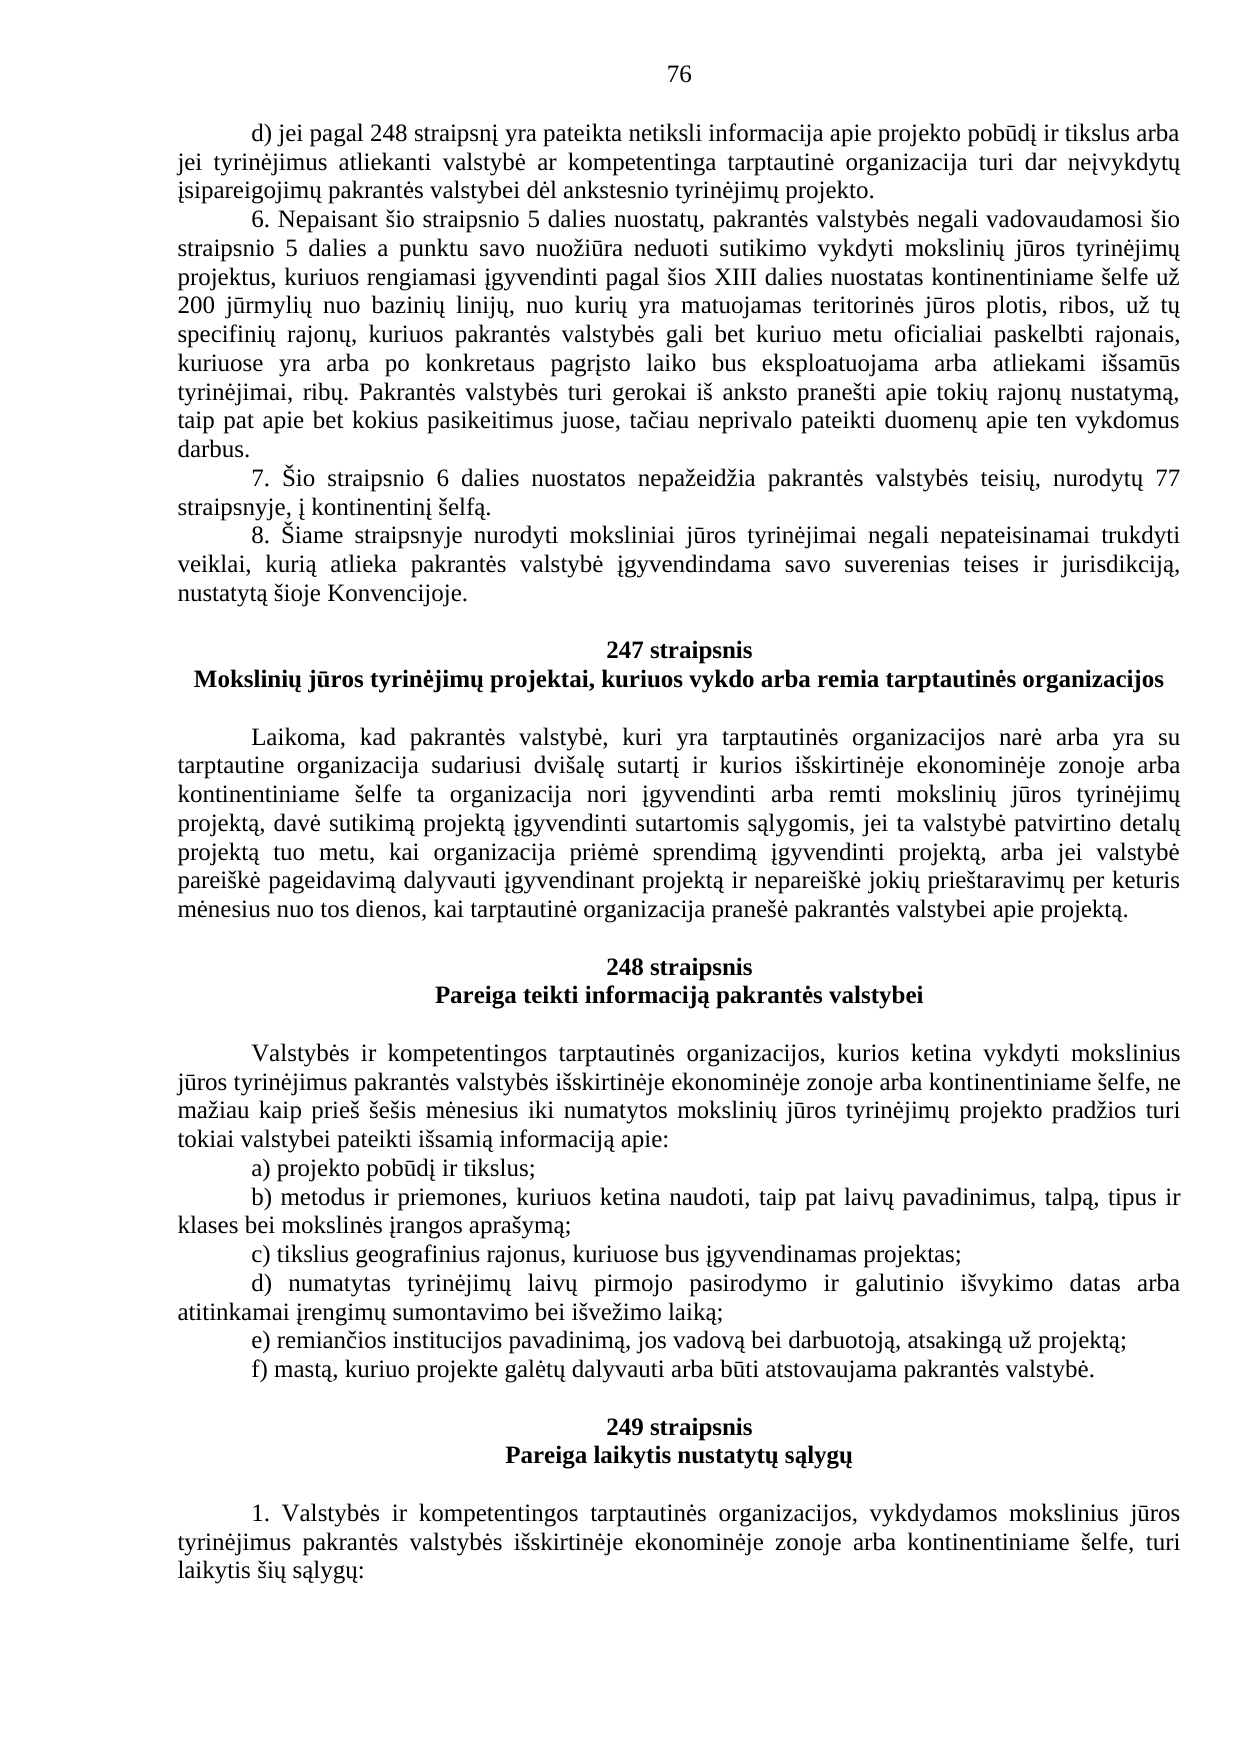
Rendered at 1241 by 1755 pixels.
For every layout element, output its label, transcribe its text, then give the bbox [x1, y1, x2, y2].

text Laikoma, kad pakrantės valstybė, kuri yra tarptautinės organizacijos narė arba yra su tarptautine organizacija sudariusi dvišalę sutartį ir kurios išskirtinėje ekonominėje zonoje arba kontinentiniame šelfe ta organizacija nori įgyvendinti arba remti mokslinių jūros tyrinėjimų projektą, davė sutikimą projektą įgyvendinti sutartomis sąlygomis, jei ta valstybė patvirtino detalų projektą tuo metu, kai organizacija priėmė sprendimą įgyvendinti projektą, arba jei valstybė pareiškė pageidavimą dalyvauti įgyvendinant projektą ir nepareiškė jokių prieštaravimų per keturis mėnesius nuo tos dienos, kai tarptautinė organizacija pranešė pakrantės valstybei apie projektą. [177, 722, 1181, 923]
text 7. Šio straipsnio 6 dalies nuostatos nepažeidžia pakrantės valstybės teisių, nurodytų 77 straipsnyje, į kontinentinį šelfą. [177, 463, 1181, 521]
text a) projekto pobūdį ir tikslus; [177, 1153, 1181, 1182]
text d) numatytas tyrinėjimų laivų pirmojo pasirodymo ir galutinio išvykimo datas arba atitinkamai įrengimų sumontavimo bei išvežimo laiką; [177, 1268, 1181, 1326]
text e) remiančios institucijos pavadinimą, jos vadovą bei darbuotoją, atsakingą už projektą; [177, 1326, 1181, 1354]
text 249 straipsnis [177, 1412, 1181, 1441]
text Mokslinių jūros tyrinėjimų projektai, kuriuos vykdo arba remia tarptautinės organizacijos [177, 664, 1181, 693]
text 247 straipsnis [177, 636, 1181, 664]
text 8. Šiame straipsnyje nurodyti moksliniai jūros tyrinėjimai negali nepateisinamai trukdyti veiklai, kurią atlieka pakrantės valstybė įgyvendindama savo suverenias teises ir jurisdikciją, nustatytą šioje Konvencijoje. [177, 521, 1181, 607]
text c) tikslius geografinius rajonus, kuriuose bus įgyvendinamas projektas; [177, 1239, 1181, 1268]
text Pareiga laikytis nustatytų sąlygų [177, 1441, 1181, 1469]
text 1. Valstybės ir kompetentingos tarptautinės organizacijos, vykdydamos mokslinius jūros tyrinėjimus pakrantės valstybės išskirtinėje ekonominėje zonoje arba kontinentiniame šelfe, turi laikytis šių sąlygų: [177, 1498, 1181, 1584]
text b) metodus ir priemones, kuriuos ketina naudoti, taip pat laivų pavadinimus, talpą, tipus ir klases bei mokslinės įrangos aprašymą; [177, 1182, 1181, 1239]
text Valstybės ir kompetentingos tarptautinės organizacijos, kurios ketina vykdyti mokslinius jūros tyrinėjimus pakrantės valstybės išskirtinėje ekonominėje zonoje arba kontinentiniame šelfe, ne mažiau kaip prieš šešis mėnesius iki numatytos mokslinių jūros tyrinėjimų projekto pradžios turi tokiai valstybei pateikti išsamią informaciją apie: [177, 1038, 1181, 1153]
text d) jei pagal 248 straipsnį yra pateikta netiksli informacija apie projekto pobūdį ir tikslus arba jei tyrinėjimus atliekanti valstybė ar kompetentinga tarptautinė organizacija turi dar neįvykdytų įsipareigojimų pakrantės valstybei dėl ankstesnio tyrinėjimų projekto. [177, 118, 1181, 204]
text 6. Nepaisant šio straipsnio 5 dalies nuostatų, pakrantės valstybės negali vadovaudamosi šio straipsnio 5 dalies a punktu savo nuožiūra neduoti sutikimo vykdyti mokslinių jūros tyrinėjimų projektus, kuriuos rengiamasi įgyvendinti pagal šios XIII dalies nuostatas kontinentiniame šelfe už 200 jūrmylių nuo bazinių linijų, nuo kurių yra matuojamas teritorinės jūros plotis, ribos, už tų specifinių rajonų, kuriuos pakrantės valstybės gali bet kuriuo metu oficialiai paskelbti rajonais, kuriuose yra arba po konkretaus pagrįsto laiko bus eksploatuojama arba atliekami išsamūs tyrinėjimai, ribų. Pakrantės valstybės turi gerokai iš anksto pranešti apie tokių rajonų nustatymą, taip pat apie bet kokius pasikeitimus juose, tačiau neprivalo pateikti duomenų apie ten vykdomus darbus. [177, 204, 1181, 463]
text f) mastą, kuriuo projekte galėtų dalyvauti arba būti atstovaujama pakrantės valstybė. [177, 1354, 1181, 1383]
text Pareiga teikti informaciją pakrantės valstybei [177, 981, 1181, 1009]
text 248 straipsnis [177, 952, 1181, 981]
